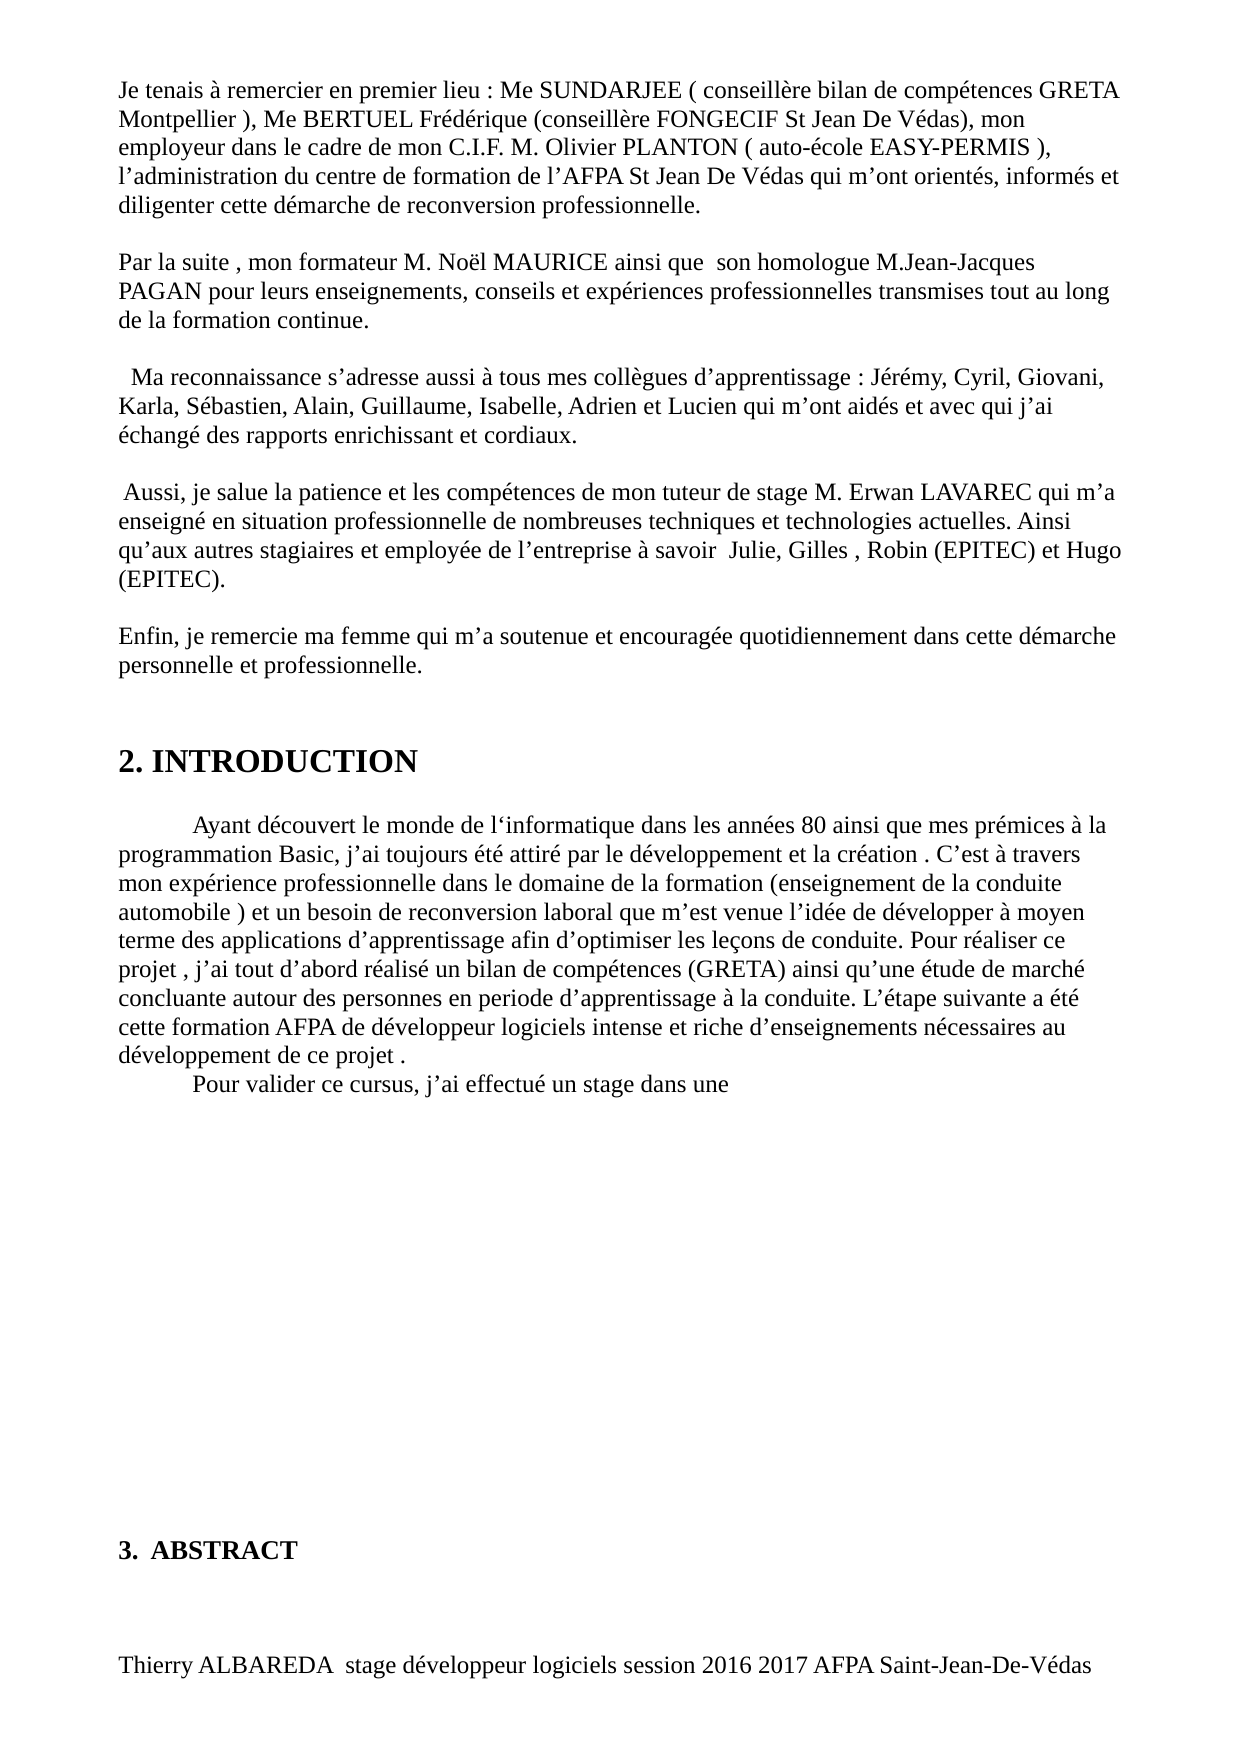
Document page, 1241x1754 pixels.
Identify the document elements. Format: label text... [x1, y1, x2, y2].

text 2. INTRODUCTION [118, 741, 1122, 779]
text Pour valider ce cursus, j’ai effectué un stage dans une [118, 1069, 1122, 1098]
text Aussi, je salue la patience et les compétences de mon tuteur de stage M. Erwan LAVAREC qui m’a enseigné en situation professionnelle de nombreuses techniques et technologies actuelles. Ainsi qu’aux autres stagiaires et employée de l’entreprise à savoir Julie, Gilles , Robin (EPITEC) et Hugo (EPITEC). [118, 477, 1122, 592]
text Ma reconnaissance s’adresse aussi à tous mes collègues d’apprentissage : Jérémy, Cyril, Giovani, Karla, Sébastien, Alain, Guillaume, Isabelle, Adrien et Lucien qui m’ont aidés et avec qui j’ai échangé des rapports enrichissant et cordiaux. [118, 362, 1122, 449]
text Enfin, je remercie ma femme qui m’a soutenue et encouragée quotidiennement dans cette démarche personnelle et professionnelle. [118, 621, 1122, 679]
text 3. ABSTRACT [118, 1534, 1122, 1565]
text Par la suite , mon formateur M. Noël MAURICE ainsi que son homologue M.Jean-Jacques PAGAN pour leurs enseignements, conseils et expériences professionnelles transmises tout au long de la formation continue. [118, 247, 1122, 334]
text Ayant découvert le monde de l‘informatique dans les années 80 ainsi que mes prémices à la programmation Basic, j’ai toujours été attiré par le développement et la création . C’est à travers mon expérience professionnelle dans le domaine de la formation (enseignement de la conduite automobile ) et un besoin de reconversion laboral que m’est venue l’idée de développer à moyen terme des applications d’apprentissage afin d’optimiser les leçons de conduite. Pour réaliser ce projet , j’ai tout d’abord réalisé un bilan de compétences (GRETA) ainsi qu’une étude de marché concluante autour des personnes en periode d’apprentissage à la conduite. L’étape suivante a été cette formation AFPA de développeur logiciels intense et riche d’enseignements nécessaires au développement de ce projet . [118, 811, 1122, 1069]
text Je tenais à remercier en premier lieu : Me SUNDARJEE ( conseillère bilan de compétences GRETA Montpellier ), Me BERTUEL Frédérique (conseillère FONGECIF St Jean De Védas), mon employeur dans le cadre de mon C.I.F. M. Olivier PLANTON ( auto-école EASY-PERMIS ), l’administration du centre de formation de l’AFPA St Jean De Védas qui m’ont orientés, informés et diligenter cette démarche de reconversion professionnelle. [118, 75, 1122, 219]
